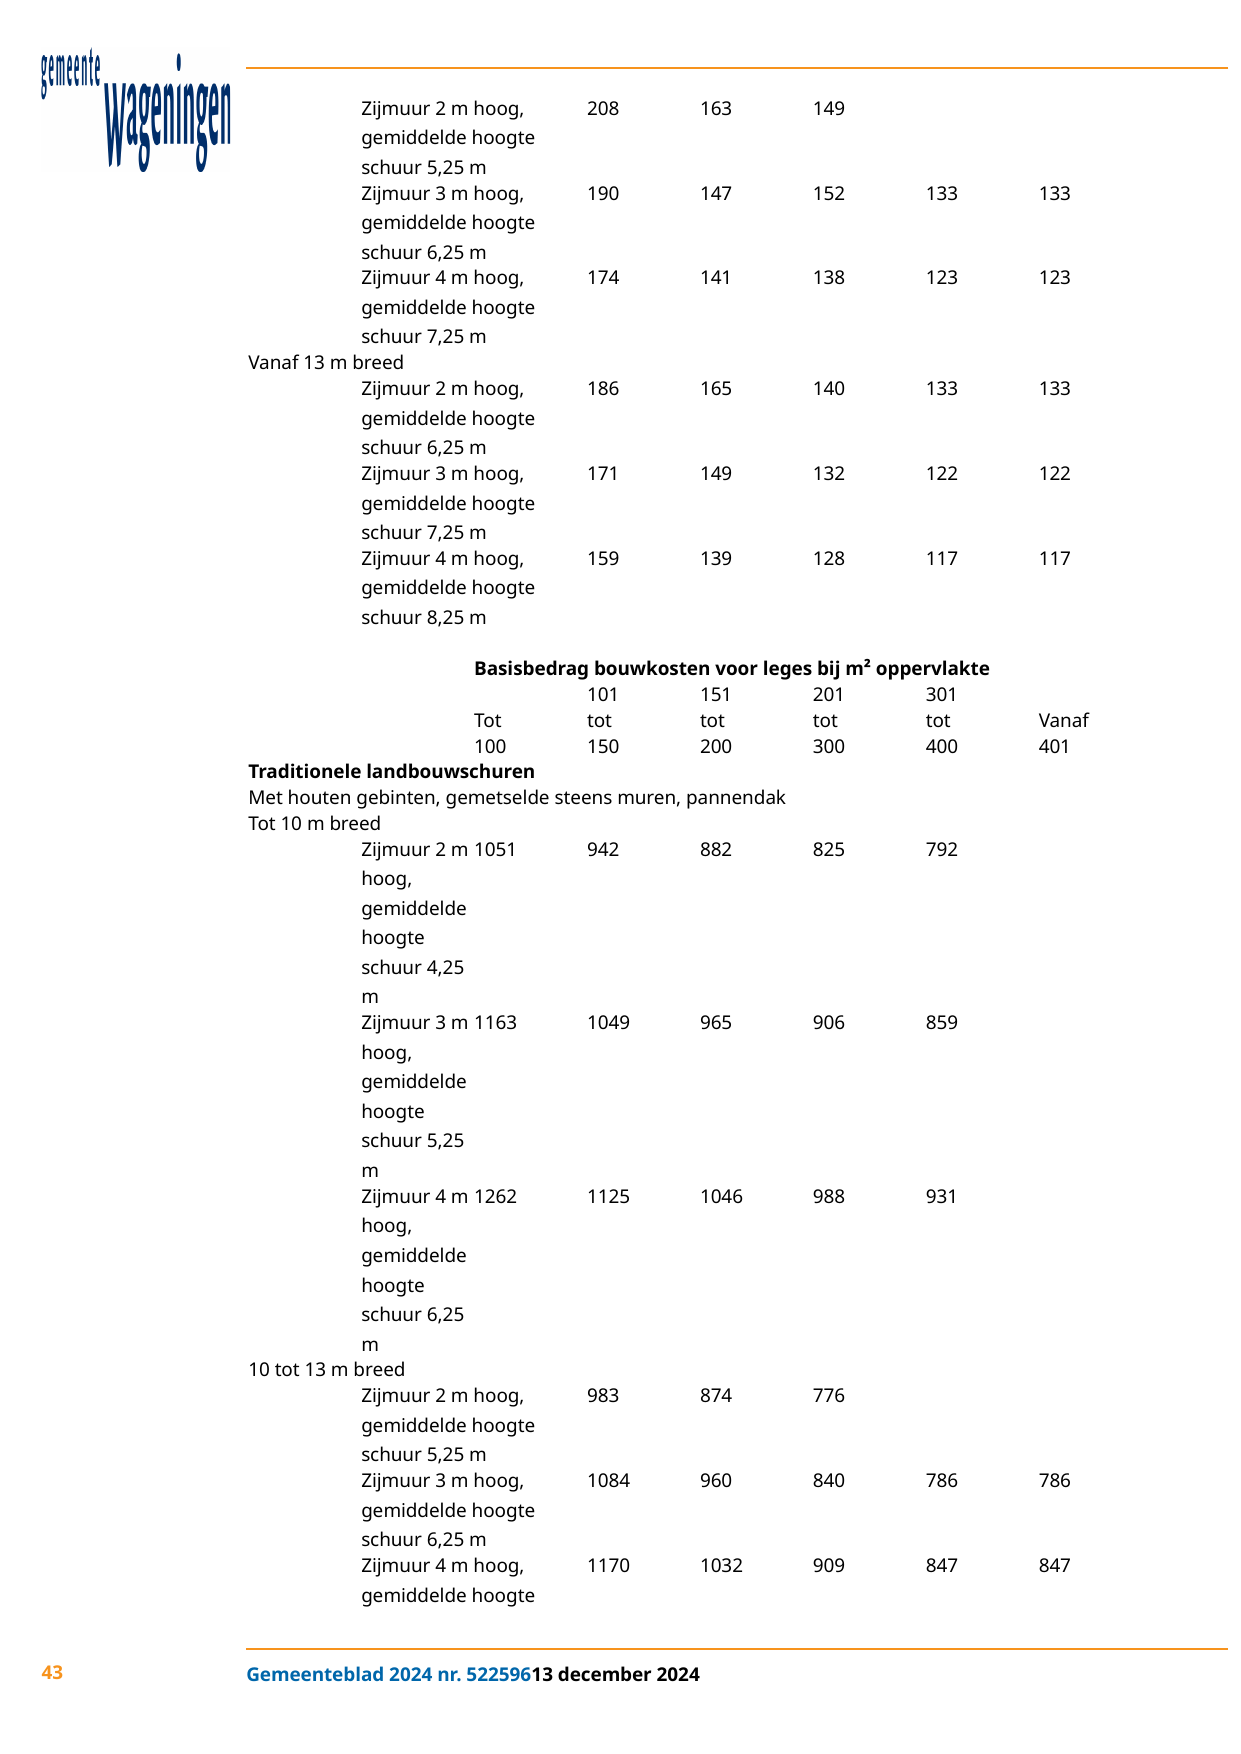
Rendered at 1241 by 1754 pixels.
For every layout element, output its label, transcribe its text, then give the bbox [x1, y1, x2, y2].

table_cell 133 [1039, 180, 1152, 264]
table_cell Zijmuur 4 m hoog, gemiddelde hoogte schuur 7,25 m [361, 265, 587, 349]
table_cell [926, 1357, 1038, 1382]
table_cell [248, 1383, 361, 1467]
table_cell [587, 810, 700, 836]
table_cell 208 [587, 95, 700, 180]
table_cell 141 [700, 265, 813, 349]
table_cell tot [587, 707, 700, 733]
table_cell 792 [926, 836, 1038, 1009]
table_cell 1170 [587, 1552, 700, 1607]
table_cell [361, 656, 474, 681]
table_cell [813, 810, 926, 836]
table_cell Zijmuur 2 m hoog, gemiddelde hoogte schuur 6,25 m [361, 375, 587, 460]
table_cell Vanaf 13 m breed [248, 350, 474, 375]
table_cell [700, 630, 813, 656]
table_cell 139 [700, 545, 813, 630]
table_cell [587, 350, 700, 375]
table_cell [361, 707, 474, 733]
table_cell 942 [587, 836, 700, 1009]
table_cell 786 [1039, 1467, 1152, 1552]
table_cell 1049 [587, 1009, 700, 1183]
table_cell [1039, 810, 1152, 836]
table_cell 149 [813, 95, 926, 180]
table_cell [700, 810, 813, 836]
table_cell [926, 759, 1038, 784]
table_cell Traditionele landbouwschuren [248, 759, 700, 784]
table_cell 163 [700, 95, 813, 180]
table_cell [248, 707, 361, 733]
table_cell 983 [587, 1383, 700, 1467]
table_cell [813, 350, 926, 375]
table_cell [700, 1357, 813, 1382]
table_cell [474, 681, 587, 707]
table_cell [587, 630, 700, 656]
table_cell tot [813, 707, 926, 733]
table_cell [1039, 95, 1152, 180]
table_cell Zijmuur 2 m hoog, gemiddelde hoogte schuur 4,25 m [361, 836, 474, 1009]
table_cell 165 [700, 375, 813, 460]
table_cell [248, 1009, 361, 1183]
table_cell 150 [587, 733, 700, 758]
table_cell 186 [587, 375, 700, 460]
table_cell 122 [926, 460, 1038, 545]
table_cell 201 [813, 681, 926, 707]
table_cell Met houten gebinten, gemetselde steens muren, pannendak [248, 784, 926, 810]
table_cell 1084 [587, 1467, 700, 1552]
table_cell 786 [926, 1467, 1038, 1552]
table_cell Basisbedrag bouwkosten voor leges bij m² oppervlakte [474, 656, 1152, 681]
table_cell [1039, 1183, 1152, 1357]
table_cell [474, 1357, 587, 1382]
table_cell 847 [1039, 1552, 1152, 1607]
table_cell 133 [1039, 375, 1152, 460]
table_cell 882 [700, 836, 813, 1009]
table_cell 1032 [700, 1552, 813, 1607]
table_cell 1051 [474, 836, 587, 1009]
table_cell [1039, 630, 1152, 656]
table_cell 190 [587, 180, 700, 264]
table_cell [700, 759, 813, 784]
table_cell [1039, 759, 1152, 784]
table_cell 931 [926, 1183, 1038, 1357]
table_cell [248, 460, 361, 545]
table_cell 1163 [474, 1009, 587, 1183]
table_cell tot [926, 707, 1038, 733]
table_cell 100 [474, 733, 587, 758]
table_cell [1039, 681, 1152, 707]
table_cell [248, 681, 361, 707]
table_cell 1262 [474, 1183, 587, 1357]
table_cell [474, 350, 587, 375]
table_cell Zijmuur 4 m hoog, gemiddelde hoogte schuur 6,25 m [361, 1183, 474, 1357]
table_cell [361, 733, 474, 758]
table_cell 149 [700, 460, 813, 545]
table_cell 909 [813, 1552, 926, 1607]
table_cell 965 [700, 1009, 813, 1183]
table_cell [248, 1552, 361, 1607]
table_cell 776 [813, 1383, 926, 1467]
table_cell [926, 630, 1038, 656]
table_cell [813, 630, 926, 656]
table_cell [474, 810, 587, 836]
table_cell [248, 733, 361, 758]
table_cell 128 [813, 545, 926, 630]
table_cell 1046 [700, 1183, 813, 1357]
table_cell [248, 1467, 361, 1552]
table_cell tot [700, 707, 813, 733]
table_cell [926, 350, 1038, 375]
table_cell 171 [587, 460, 700, 545]
table_cell 1125 [587, 1183, 700, 1357]
table_cell [1039, 1009, 1152, 1183]
table_cell 123 [1039, 265, 1152, 349]
table_cell [248, 375, 361, 460]
table_cell 151 [700, 681, 813, 707]
table_cell 200 [700, 733, 813, 758]
table_cell [248, 265, 361, 349]
table_cell 122 [1039, 460, 1152, 545]
table_cell [813, 759, 926, 784]
table_cell [248, 95, 361, 180]
table_cell Vanaf [1039, 707, 1152, 733]
table_cell [1039, 836, 1152, 1009]
table_cell Zijmuur 3 m hoog, gemiddelde hoogte schuur 6,25 m [361, 1467, 587, 1552]
table_cell 133 [926, 180, 1038, 264]
table_cell 874 [700, 1383, 813, 1467]
table_cell Tot 10 m breed [248, 810, 474, 836]
table_cell [1039, 1357, 1152, 1382]
table_cell [248, 630, 361, 656]
table_cell Zijmuur 3 m hoog, gemiddelde hoogte schuur 5,25 m [361, 1009, 474, 1183]
table_cell [1039, 784, 1152, 810]
table_cell Zijmuur 4 m hoog, gemiddelde hoogte [361, 1552, 587, 1607]
picture [41, 47, 231, 172]
table_cell [926, 95, 1038, 180]
table_cell Tot [474, 707, 587, 733]
table_cell [361, 681, 474, 707]
table_cell Zijmuur 2 m hoog, gemiddelde hoogte schuur 5,25 m [361, 95, 587, 180]
table_cell 825 [813, 836, 926, 1009]
table_cell 117 [1039, 545, 1152, 630]
table_cell [1039, 350, 1152, 375]
table_cell [813, 1357, 926, 1382]
table_cell 174 [587, 265, 700, 349]
table_cell 301 [926, 681, 1038, 707]
table_cell 401 [1039, 733, 1152, 758]
table_cell [926, 810, 1038, 836]
table_cell Zijmuur 2 m hoog, gemiddelde hoogte schuur 5,25 m [361, 1383, 587, 1467]
table_cell 859 [926, 1009, 1038, 1183]
table_cell 152 [813, 180, 926, 264]
table_cell [474, 630, 587, 656]
table_cell [248, 545, 361, 630]
table_cell 300 [813, 733, 926, 758]
table_cell 138 [813, 265, 926, 349]
table_cell 133 [926, 375, 1038, 460]
table_cell Zijmuur 4 m hoog, gemiddelde hoogte schuur 8,25 m [361, 545, 587, 630]
table_cell 101 [587, 681, 700, 707]
table_cell 840 [813, 1467, 926, 1552]
table_cell 906 [813, 1009, 926, 1183]
table_cell 847 [926, 1552, 1038, 1607]
table_cell 140 [813, 375, 926, 460]
table_cell 132 [813, 460, 926, 545]
table_cell Zijmuur 3 m hoog, gemiddelde hoogte schuur 7,25 m [361, 460, 587, 545]
table_cell [700, 350, 813, 375]
table_cell [248, 1183, 361, 1357]
table_cell [1039, 1383, 1152, 1467]
table_cell 960 [700, 1467, 813, 1552]
table_cell [926, 1383, 1038, 1467]
table_cell [361, 630, 474, 656]
table_cell 123 [926, 265, 1038, 349]
table_cell 10 tot 13 m breed [248, 1357, 474, 1382]
table_cell [248, 836, 361, 1009]
table_cell [248, 180, 361, 264]
table_cell [926, 784, 1038, 810]
table_cell 117 [926, 545, 1038, 630]
table_cell [248, 656, 361, 681]
table_cell 147 [700, 180, 813, 264]
table_cell 400 [926, 733, 1038, 758]
table_cell Zijmuur 3 m hoog, gemiddelde hoogte schuur 6,25 m [361, 180, 587, 264]
table_cell 988 [813, 1183, 926, 1357]
table_cell [587, 1357, 700, 1382]
table_cell 159 [587, 545, 700, 630]
